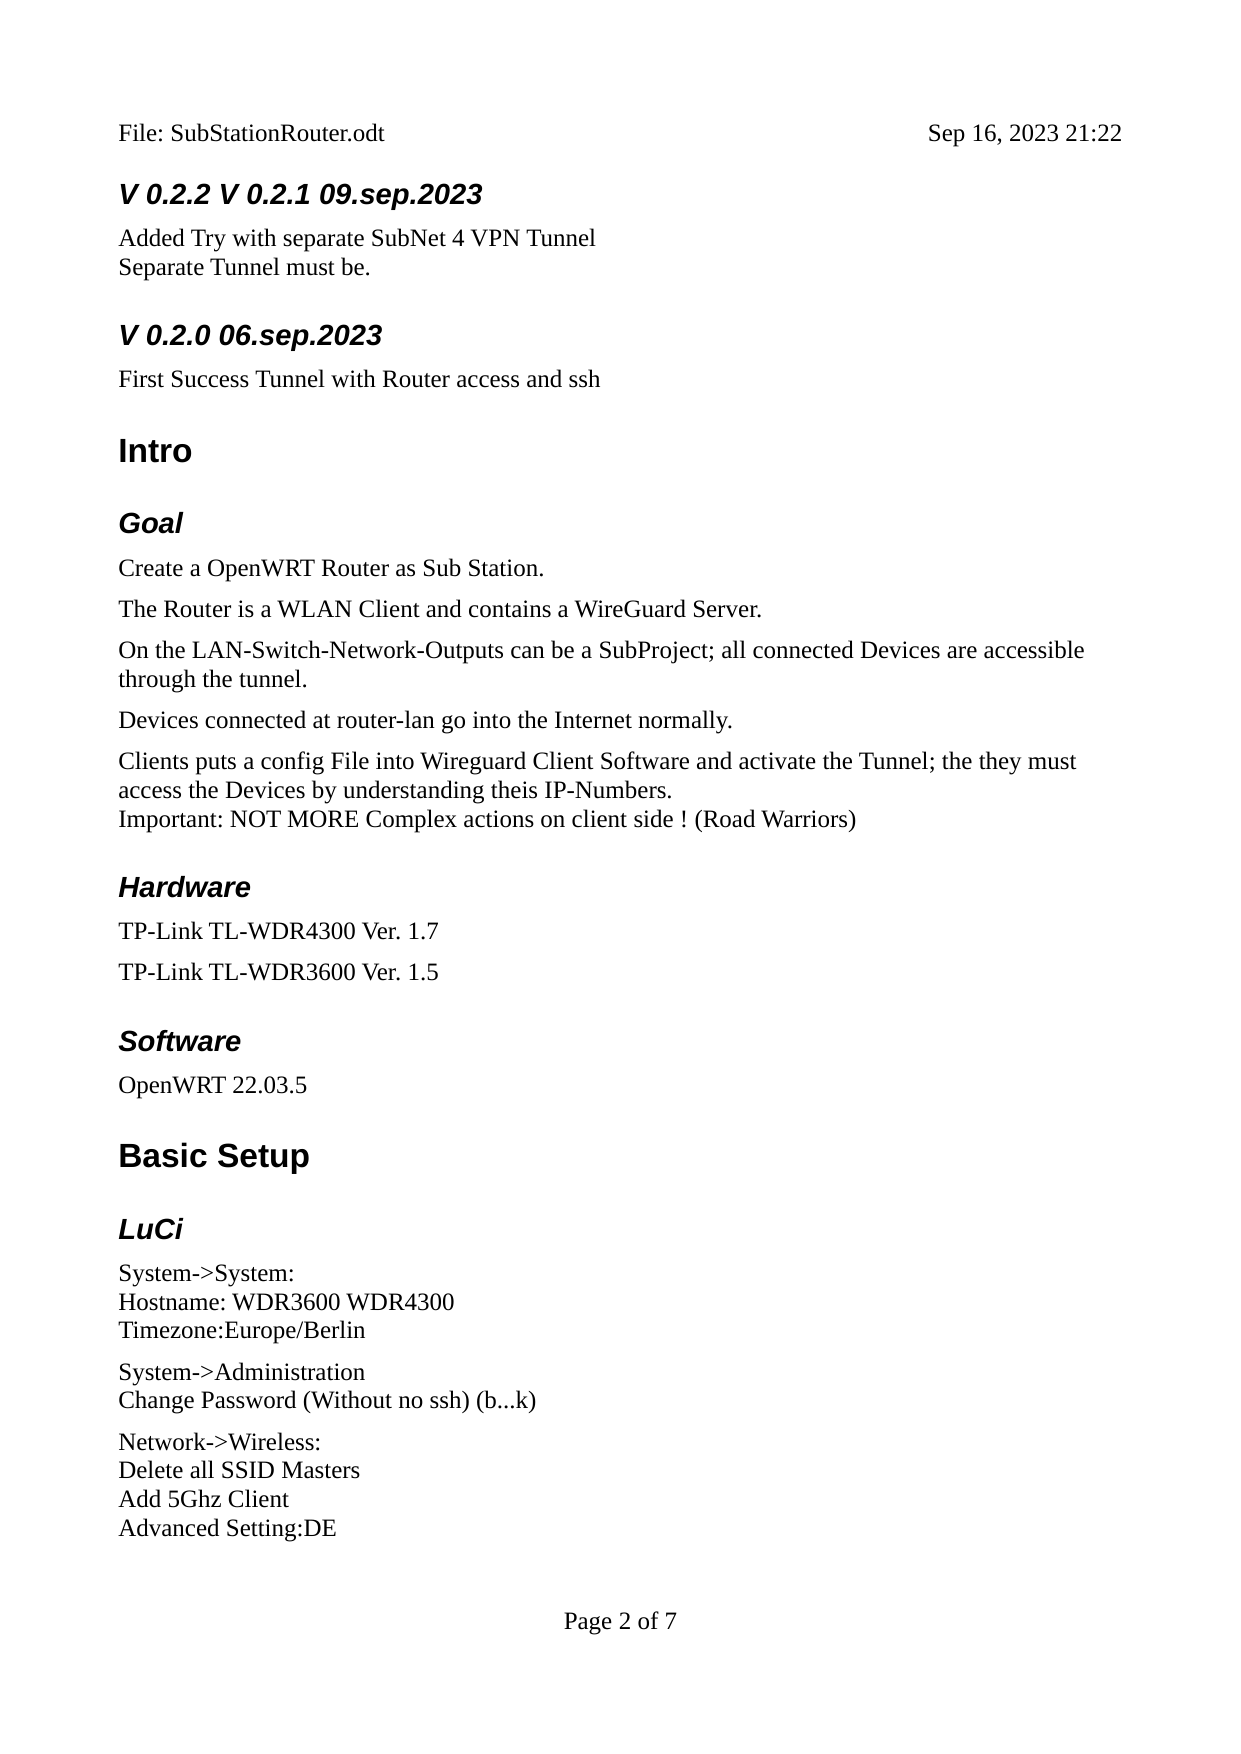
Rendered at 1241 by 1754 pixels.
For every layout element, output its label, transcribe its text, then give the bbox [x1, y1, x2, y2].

subtitle LuCi [118, 1212, 1122, 1246]
subtitle V 0.2.2 V 0.2.1 09.sep.2023 [118, 177, 1122, 211]
subtitle Intro [118, 430, 1122, 469]
subtitle Basic Setup [118, 1136, 1122, 1174]
text TP-Link TL-WDR3600 Ver. 1.5 [118, 957, 1122, 986]
text Added Try with separate SubNet 4 VPN Tunnel Separate Tunnel must be. [118, 223, 1122, 281]
text First Success Tunnel with Router access and ssh [118, 364, 1122, 393]
subtitle Goal [118, 507, 1122, 540]
text Network->Wireless: Delete all SSID Masters Add 5Ghz Client Advanced Setting:DE [118, 1427, 1122, 1542]
subtitle Software [118, 1024, 1122, 1057]
text TP-Link TL-WDR4300 Ver. 1.7 [118, 916, 1122, 945]
text OpenWRT 22.03.5 [118, 1070, 1122, 1098]
text The Router is a WLAN Client and contains a WireGuard Server. [118, 594, 1122, 623]
text System->System: Hostname: WDR3600 WDR4300 Timezone:Europe/Berlin [118, 1258, 1122, 1344]
text On the LAN-Switch-Network-Outputs can be a SubProject; all connected Devices are accessible through the tunnel. [118, 635, 1122, 693]
text Devices connected at router-lan go into the Internet normally. [118, 705, 1122, 734]
text Create a OpenWRT Router as Sub Station. [118, 553, 1122, 581]
subtitle V 0.2.0 06.sep.2023 [118, 318, 1122, 352]
text Clients puts a config File into Wireguard Client Software and activate the Tunnel; the they must access the Devices by understanding theis IP-Numbers. Important: NOT MORE Complex actions on client side ! (Road Warriors) [118, 746, 1122, 833]
text System->Administration Change Password (Without no ssh) (b...k) [118, 1357, 1122, 1414]
subtitle Hardware [118, 870, 1122, 904]
